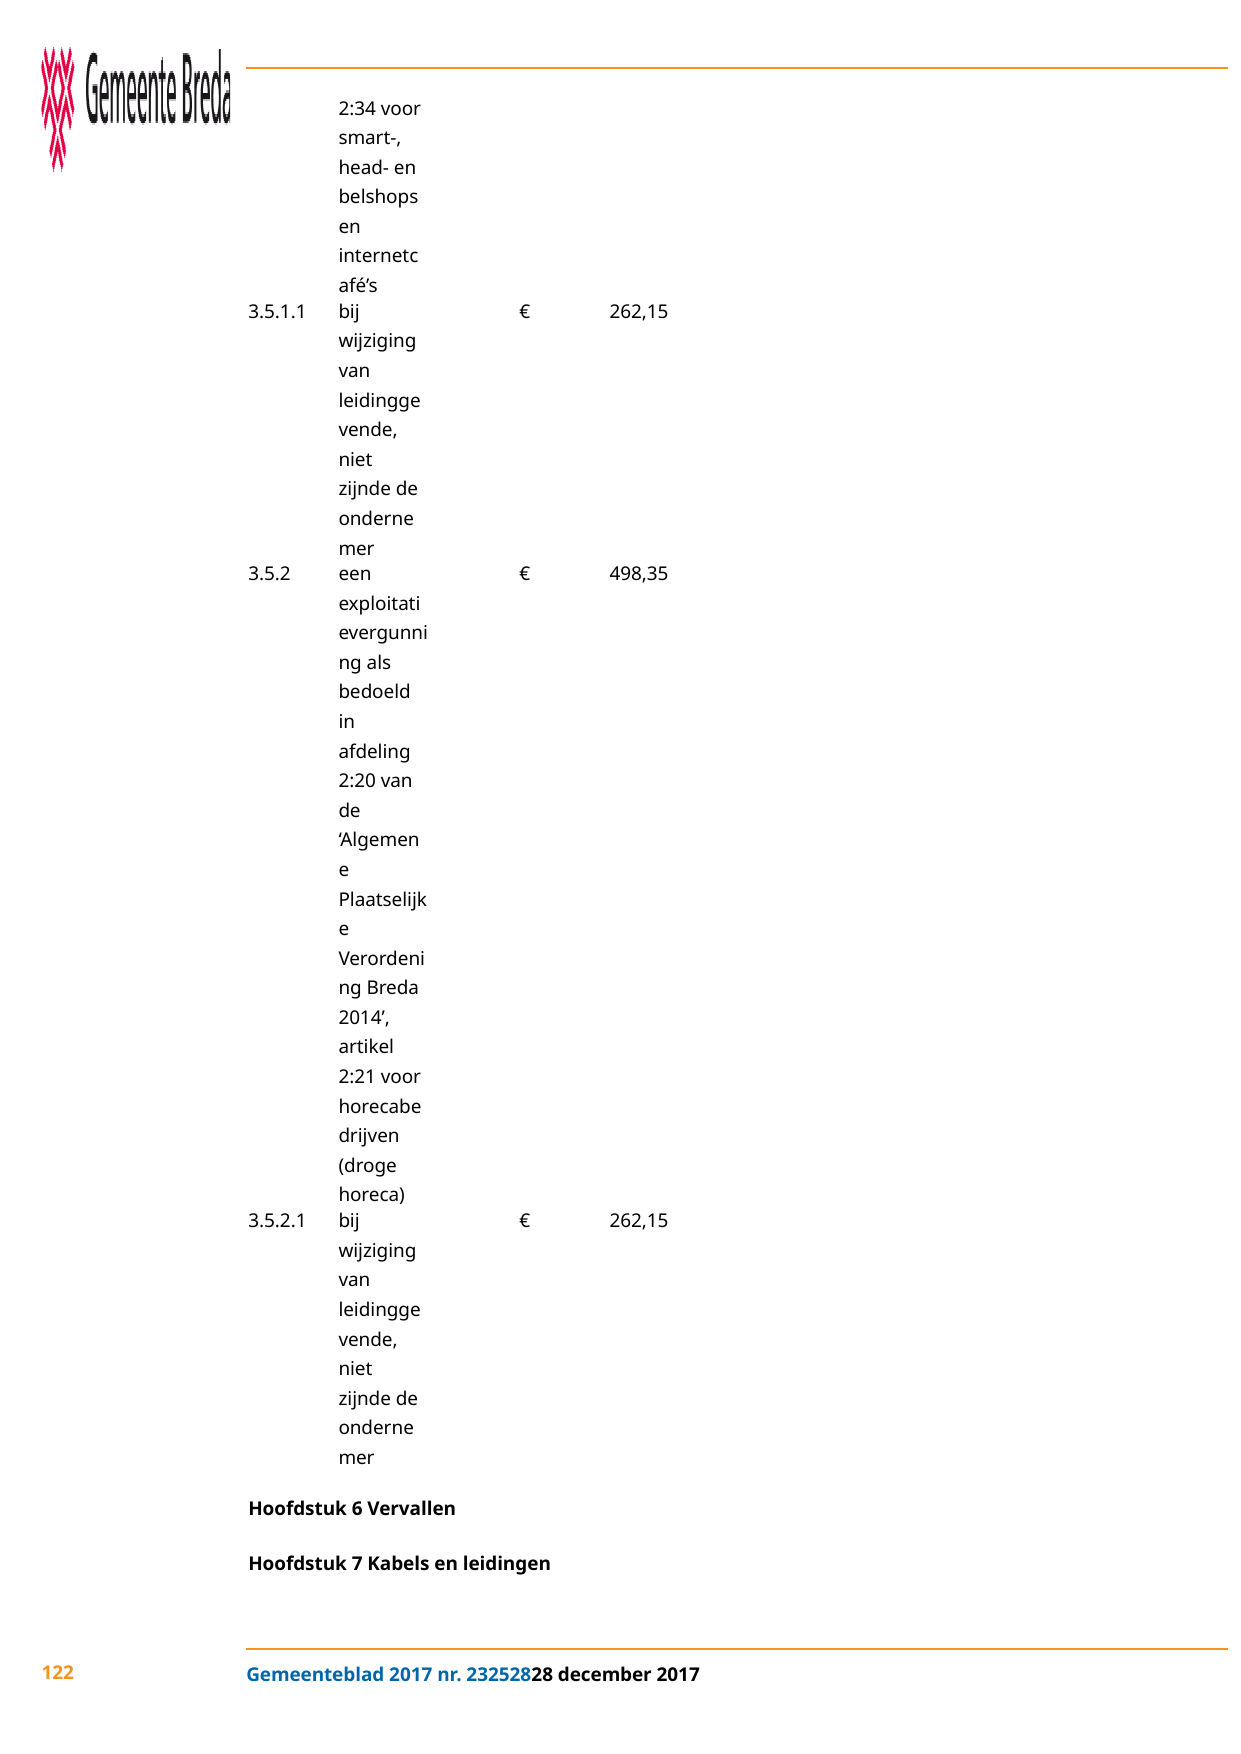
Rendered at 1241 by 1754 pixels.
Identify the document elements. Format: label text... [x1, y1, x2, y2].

table_cell bij wijziging van leidinggevende, niet zijnde de ondernemer [338, 298, 429, 560]
table_header [248, 1580, 429, 1606]
table_cell [338, 1470, 429, 1496]
table_cell [519, 1470, 609, 1496]
table_header [429, 1580, 609, 1606]
table_cell 498,35 [609, 560, 700, 1207]
table_cell [609, 95, 700, 298]
table_header [790, 1580, 971, 1606]
table_cell Hoofdstuk 6 Vervallen [248, 1496, 519, 1521]
table_cell [429, 1208, 519, 1470]
table_cell 2:34 voor smart-, head- en belshops en internetcafé’s [338, 95, 429, 298]
table_cell [429, 560, 519, 1207]
table_cell bij wijziging van leidinggevende, niet zijnde de ondernemer [338, 1208, 429, 1470]
table_cell [429, 95, 519, 298]
table_cell [248, 95, 338, 298]
table_cell een exploitatievergunning als bedoeld in afdeling 2:20 van de ‘Algemene Plaatselijke Verordening Breda 2014’, artikel 2:21 voor horecabedrijven (droge horeca) [338, 560, 429, 1207]
table_header [971, 1580, 1152, 1606]
table_cell [429, 298, 519, 560]
picture [41, 47, 231, 172]
table_cell € [519, 560, 609, 1207]
table_cell 262,15 [609, 298, 700, 560]
table_cell € [519, 298, 609, 560]
text Hoofdstuk 7 Kabels en leidingen [248, 1550, 1152, 1576]
table_cell [248, 1470, 338, 1496]
table_cell 3.5.2 [248, 560, 338, 1207]
table_cell [519, 95, 609, 298]
table_cell [609, 1521, 700, 1547]
table_cell 262,15 [609, 1208, 700, 1470]
table_cell € [519, 1208, 609, 1470]
table_cell [519, 1521, 609, 1547]
table_cell [519, 1496, 609, 1521]
table_cell 3.5.1.1 [248, 298, 338, 560]
table_cell 3.5.2.1 [248, 1208, 338, 1470]
table_cell [429, 1470, 519, 1496]
table_header [609, 1580, 790, 1606]
table_cell [609, 1496, 700, 1521]
table_cell [609, 1470, 700, 1496]
table_cell [248, 1521, 519, 1547]
